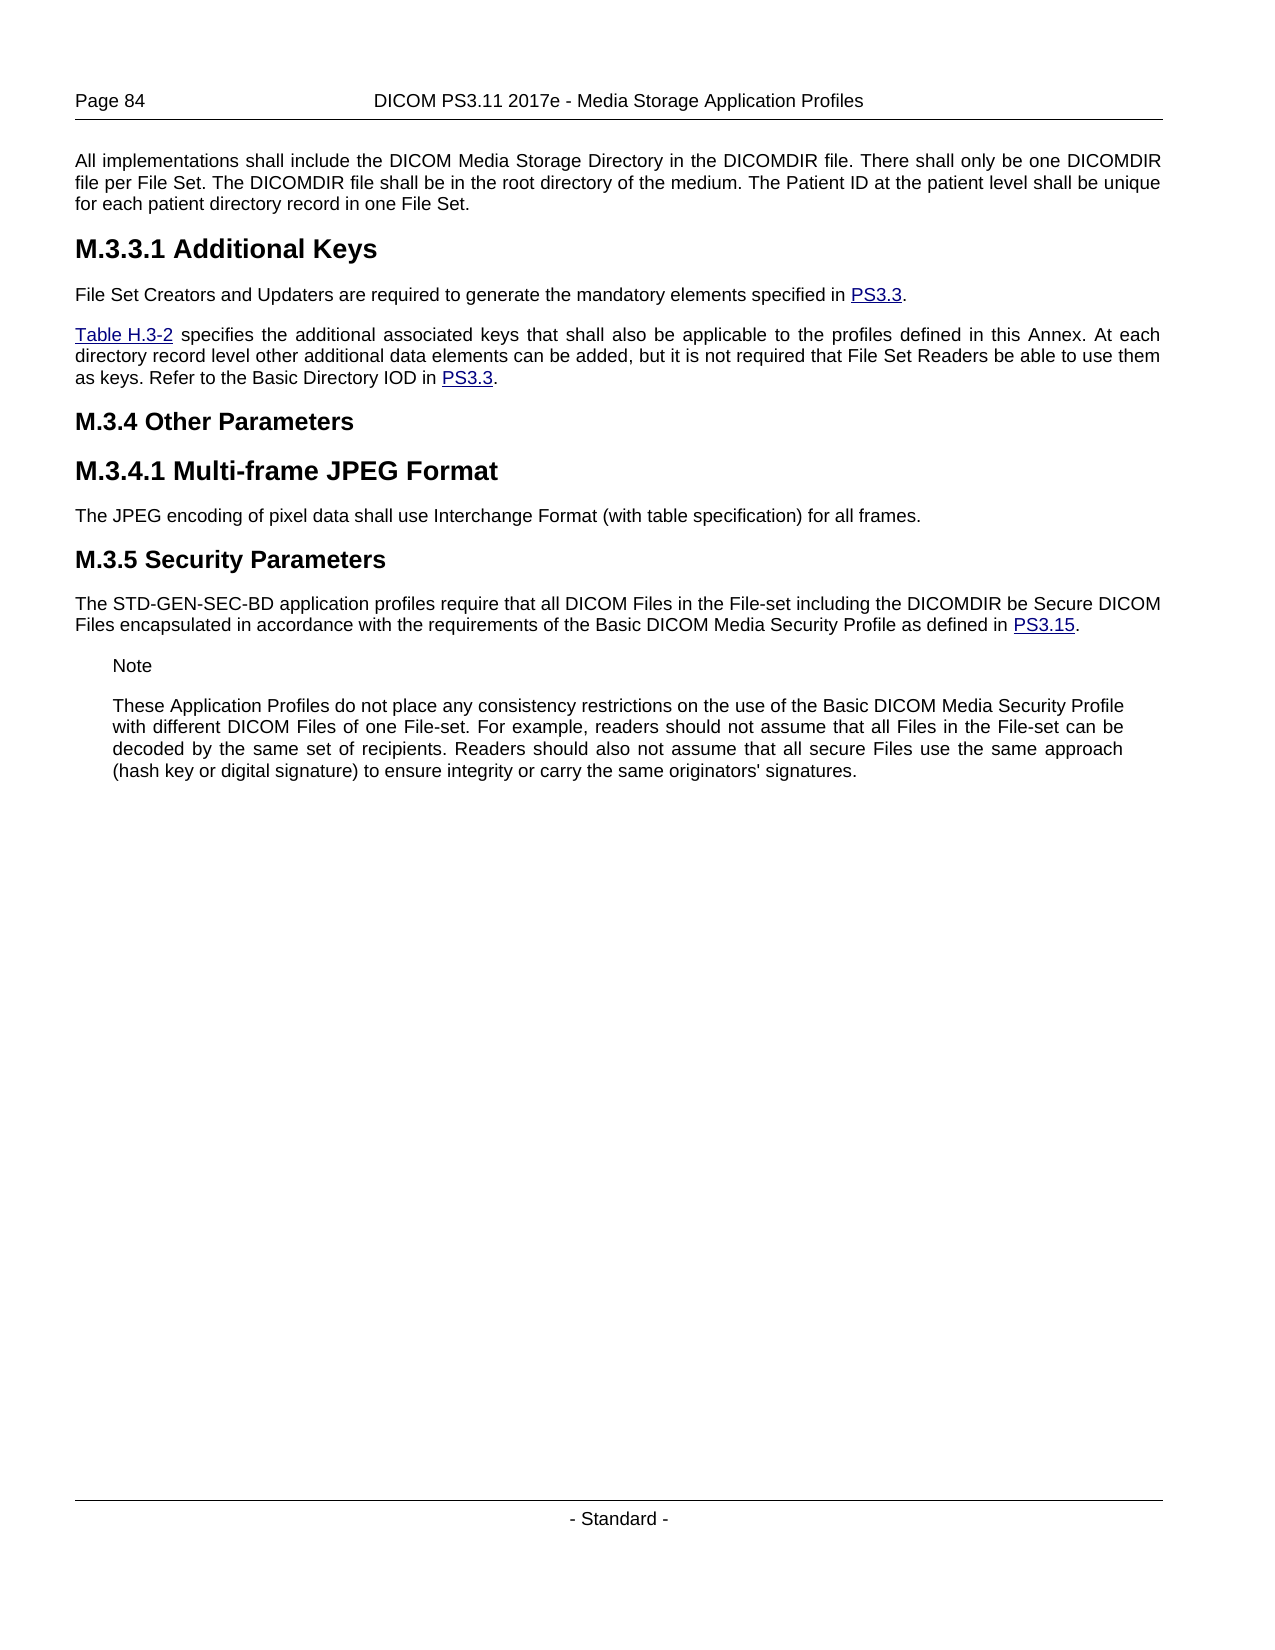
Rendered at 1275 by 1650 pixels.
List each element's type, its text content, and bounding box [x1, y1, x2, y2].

text These Application Profiles do not place any consistency restrictions on the use of the Basic DICOM Media Security Profile with different DICOM Files of one File-set. For example, readers should not assume that all Files in the File-set can be decoded by the same set of recipients. Readers should also not assume that all secure Files use the same approach (hash key or digital signature) to ensure integrity or carry the same originators' signatures. [112, 695, 1125, 781]
text Note [112, 654, 1125, 676]
text The JPEG encoding of pixel data shall use Interchange Format (with table specification) for all frames. [75, 505, 1162, 526]
text M.3.4.1 Multi-frame JPEG Format [75, 455, 1162, 486]
text All implementations shall include the DICOM Media Storage Directory in the DICOMDIR file. There shall only be one DICOMDIR file per File Set. The DICOMDIR file shall be in the root directory of the medium. The Patient ID at the patient level shall be unique for each patient directory record in one File Set. [75, 150, 1162, 215]
text M.3.5 Security Parameters [75, 545, 1162, 574]
text The STD-GEN-SEC-BD application profiles require that all DICOM Files in the File-set including the DICOMDIR be Secure DICOM Files encapsulated in accordance with the requirements of the Basic DICOM Media Security Profile as defined in PS3.15. [75, 592, 1162, 636]
text M.3.3.1 Additional Keys [75, 233, 1162, 265]
text M.3.4 Other Parameters [75, 407, 1162, 436]
text File Set Creators and Updaters are required to generate the mandatory elements specified in PS3.3. [75, 283, 1162, 305]
text Table H.3-2 specifies the additional associated keys that shall also be applicable to the profiles defined in this Annex. At each directory record level other additional data elements can be added, but it is not required that File Set Readers be able to use them as keys. Refer to the Basic Directory IOD in PS3.3. [75, 324, 1162, 388]
